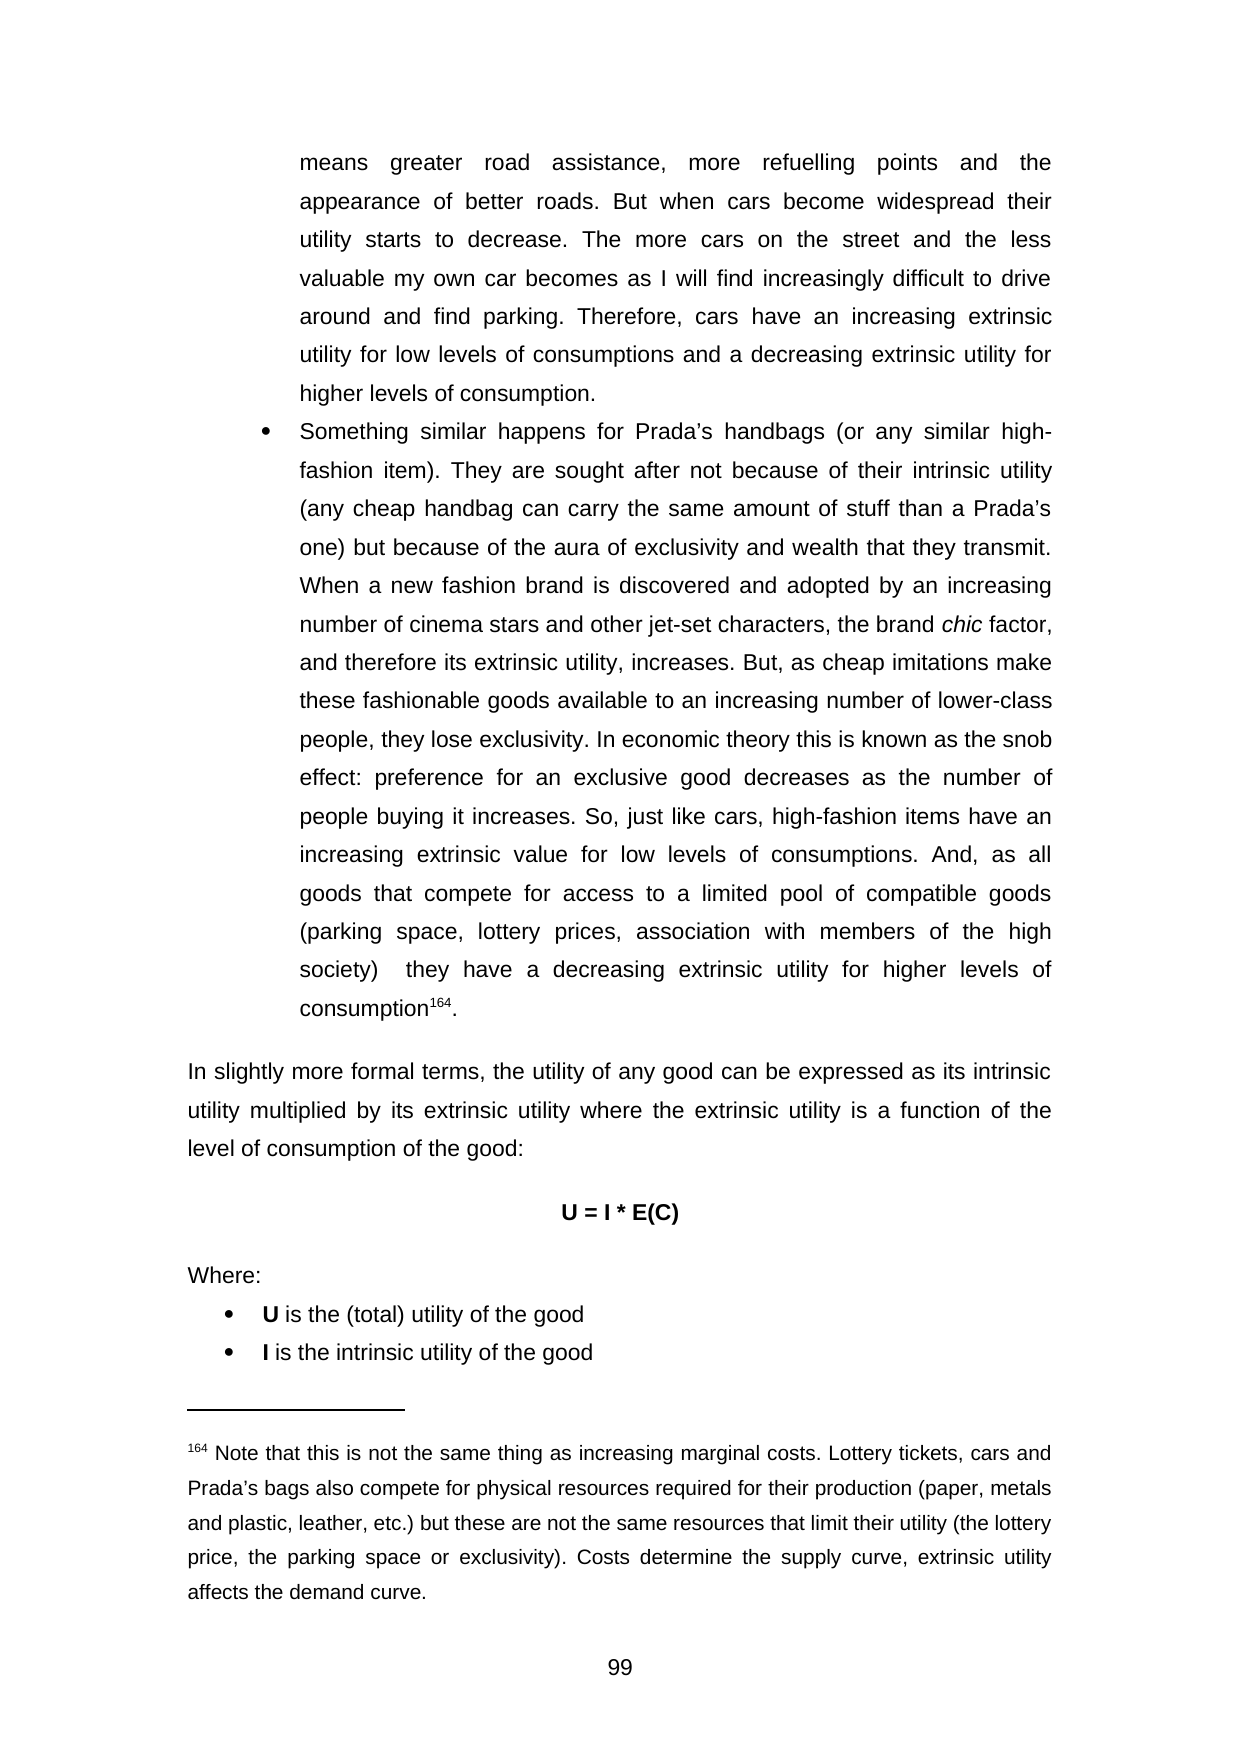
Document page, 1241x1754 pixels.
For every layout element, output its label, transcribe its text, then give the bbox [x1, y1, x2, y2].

list Note that this is not the same thing as increasing marginal costs. Lottery tickets, cars and Prada’s bags also compete for physical resources required for their production (paper, metals and plastic, leather, etc.) but these are not the same resources that limit their utility (the lottery price, the parking space or exclusivity). Costs determine the supply curve, extrinsic utility affects the demand curve. [187, 1441, 1053, 1604]
text Where: [187, 1263, 1053, 1288]
list U is the (total) utility of the good [225, 1301, 1053, 1327]
text U = I * E(C) [187, 1199, 1053, 1225]
list I is the intrinsic utility of the good [225, 1340, 1053, 1365]
list means greater road assistance, more refuelling points and the appearance of better roads. But when cars become widespread their utility starts to decrease. The more cars on the street and the less valuable my own car becomes as I will find increasingly difficult to drive around and find parking. Therefore, cars have an increasing extrinsic utility for low levels of consumptions and a decreasing extrinsic utility for higher levels of consumption. [262, 150, 1053, 406]
list Something similar happens for Prada’s handbags (or any similar high-fashion item). They are sought after not because of their intrinsic utility (any cheap handbag can carry the same amount of stuff than a Prada’s one) but because of the aura of exclusivity and wealth that they transmit. When a new fashion brand is discovered and adopted by an increasing number of cinema stars and other jet-set characters, the brand chic factor, and therefore its extrinsic utility, increases. But, as cheap imitations make these fashionable goods available to an increasing number of lower-class people, they lose exclusivity. In economic theory this is known as the snob effect: preference for an exclusive good decreases as the number of people buying it increases. So, just like cars, high-fashion items have an increasing extrinsic value for low levels of consumptions. And, as all goods that compete for access to a limited pool of compatible goods (parking space, lottery prices, association with members of the high society) they have a decreasing extrinsic utility for higher levels of consumption. [262, 419, 1053, 1021]
text In slightly more formal terms, the utility of any good can be expressed as its intrinsic utility multiplied by its extrinsic utility where the extrinsic utility is a function of the level of consumption of the good: [187, 1059, 1053, 1162]
